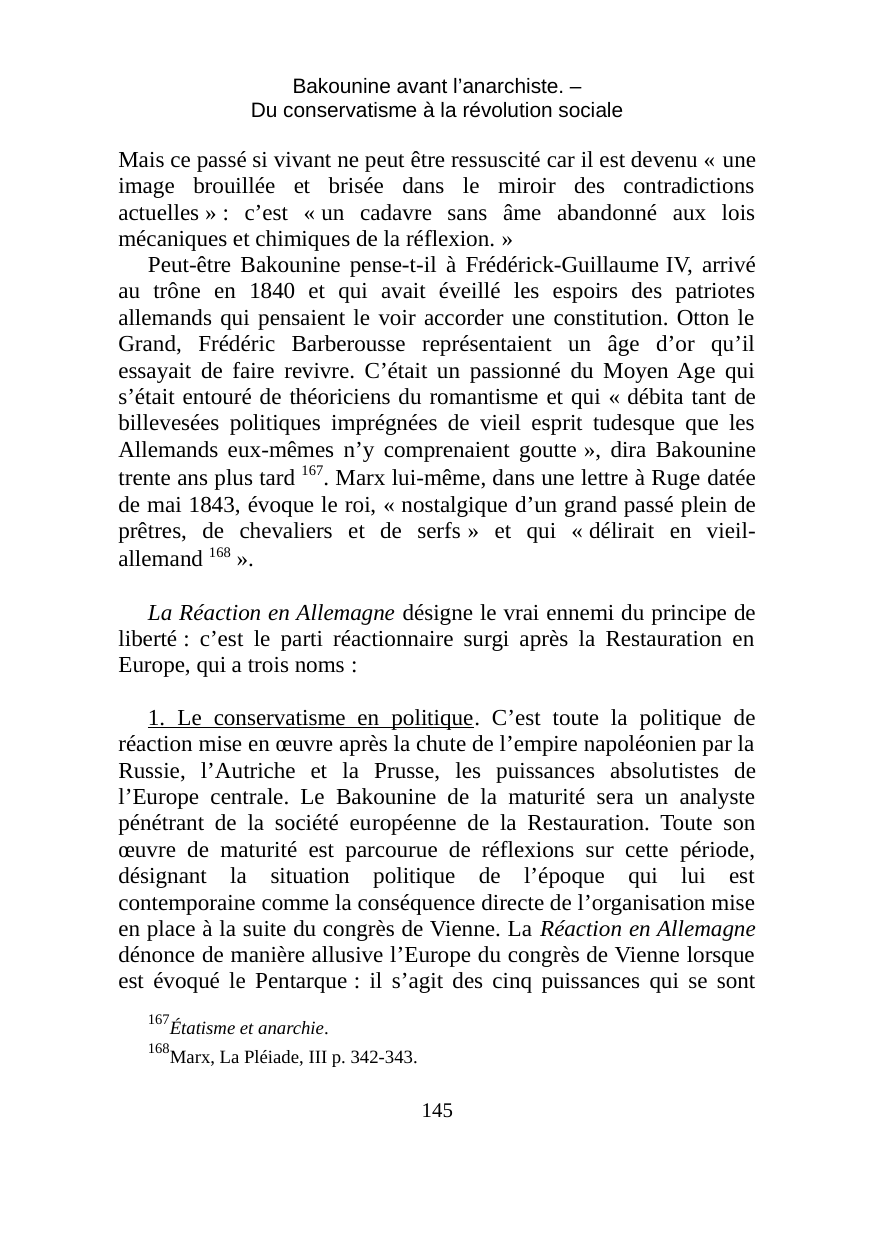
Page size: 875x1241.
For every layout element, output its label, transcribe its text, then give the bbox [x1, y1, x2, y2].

text Marx, La Pléiade, III p. 342-343. [118, 1040, 756, 1068]
text 1. Le conservatisme en politique. C’est toute la politique de réaction mise en œuvre après la chute de l’empire napoléonien par la Russie, l’Autriche et la Prusse, les puissances absolu­tistes de l’Europe centrale. Le Bakounine de la maturité sera un analyste pénétrant de la société eu­ropéenne de la Restauration. Toute son œuvre de maturité est parcourue de réflexions sur cette période, désignant la situation politique de l’époque qui lui est contemporaine comme la conséquence directe de l’organisation mise en place à la suite du congrès de Vienne. La Réaction en Allemagne dénonce de manière allusive l’Europe du congrès de Vienne lorsque est évoqué le Pentarque : il s’agit des cinq puissances qui se sont [118, 704, 756, 994]
text Étatisme et anarchie. [118, 1011, 756, 1040]
text La Réaction en Allemagne désigne le vrai ennemi du principe de li­berté : c’est le parti réactionnaire surgi après la Restauration en Europe, qui a trois noms : [118, 599, 756, 678]
text Peut-être Bakounine pense-t-il à Frédérick-Guillaume IV, arrivé au trône en 1840 et qui avait éveillé les espoirs des patriotes allemands qui pensaient le voir accorder une constitution. Otton le Grand, Frédéric Barberousse représentaient un âge d’or qu’il essayait de faire revivre. C’était un passionné du Moyen Age qui s’était entouré de théoriciens du romantisme et qui « débita tant de billevesées politiques imprégnées de vieil esprit tudesque que les Allemands eux-mêmes n’y comprenaient goutte », dira Bakounine trente ans plus tard . Marx lui-même, dans une lettre à Ruge datée de mai 1843, évoque le roi, « nostalgique d’un grand passé plein de prêtres, de chevaliers et de serfs » et qui « délirait en vieil-allemand ». [118, 251, 756, 572]
text Mais ce passé si vivant ne peut être ressuscité car il est devenu « une image brouillée et brisée dans le miroir des contradictions actuelles » : c’est « un cadavre sans âme abandonné aux lois mécaniques et chimiques de la réflexion. » [118, 146, 756, 251]
